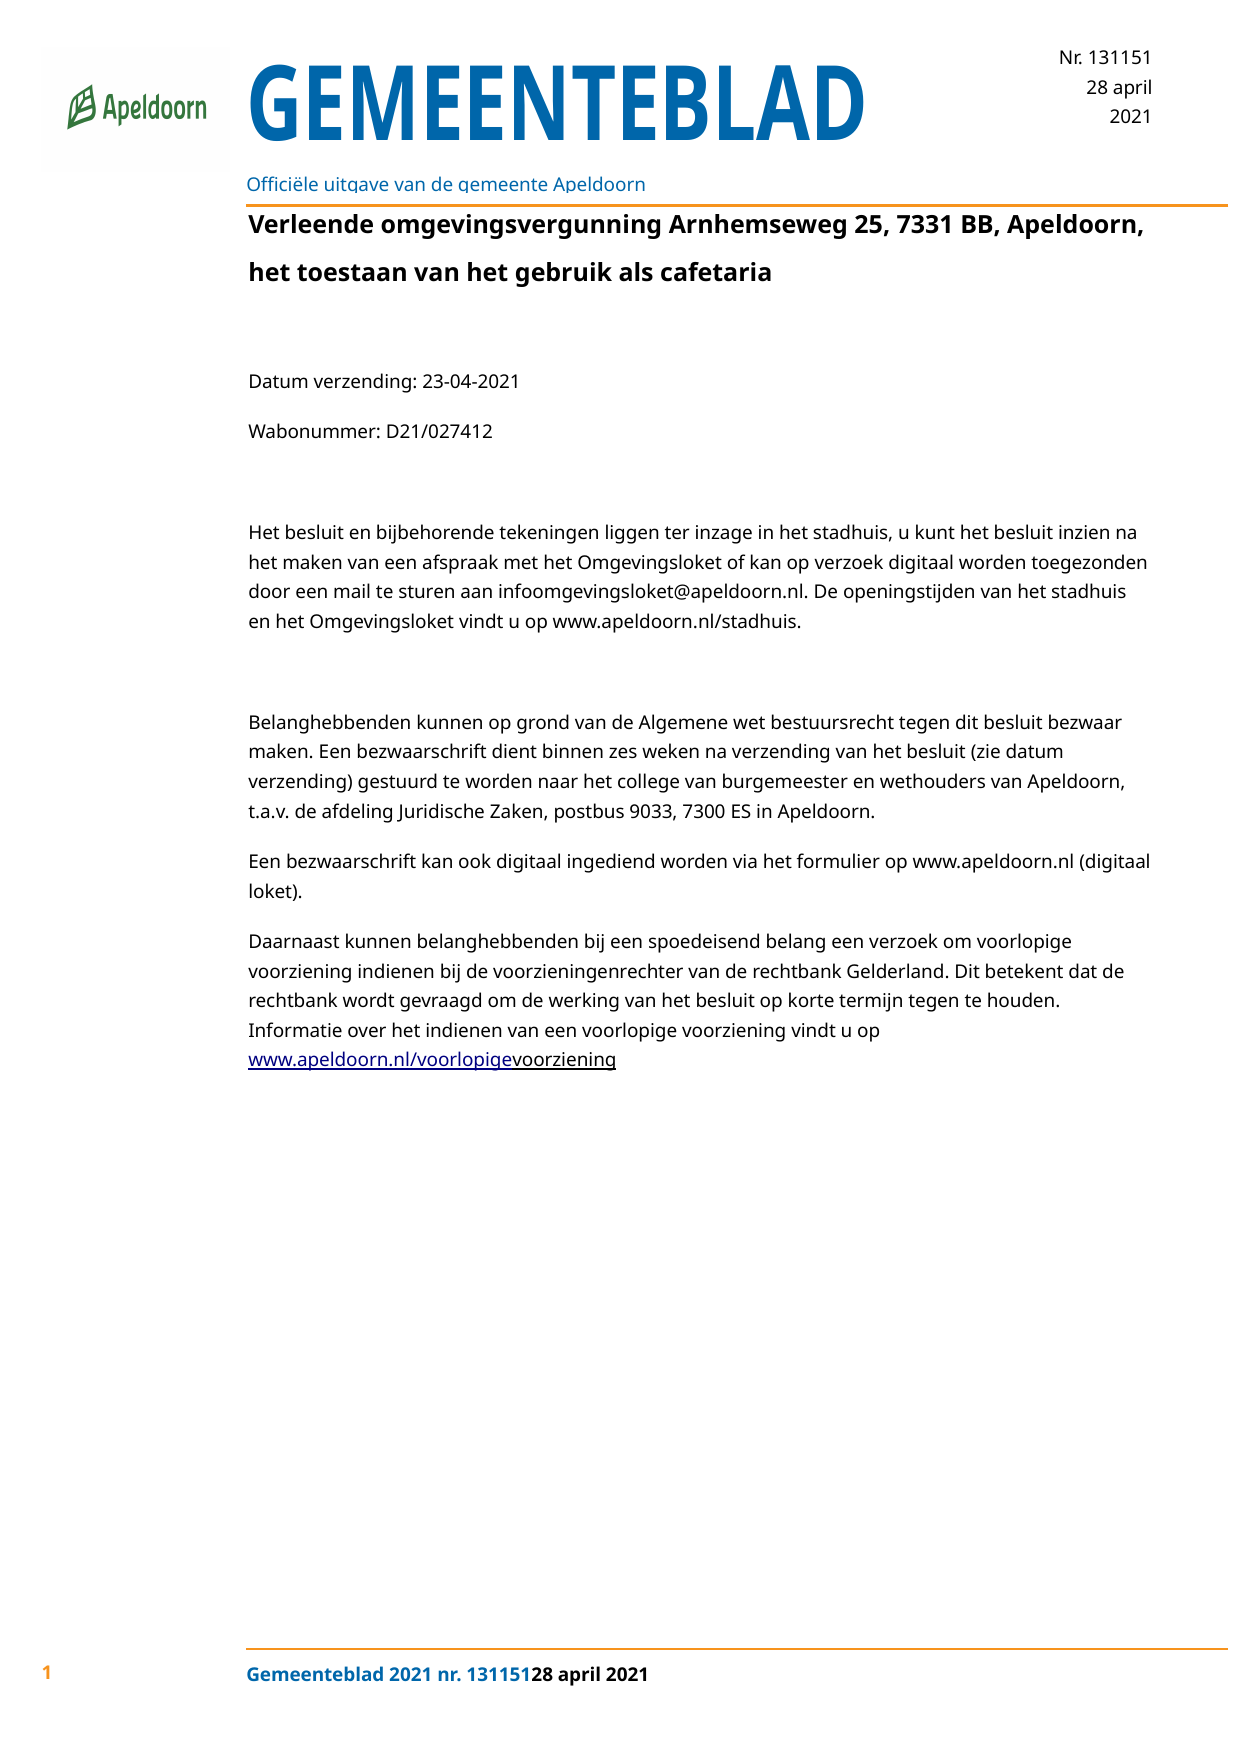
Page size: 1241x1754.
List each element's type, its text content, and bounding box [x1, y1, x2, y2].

text Verleende omgevingsvergunning Arnhemseweg 25, 7331 BB, Apeldoorn, het toestaan van het gebruik als cafetaria [248, 207, 1152, 288]
text Het besluit en bijbehorende tekeningen liggen ter inzage in het stadhuis, u kunt het besluit inzien na het maken van een afspraak met het Omgevingsloket of kan op verzoek digitaal worden toegezonden door een mail te sturen aan infoomgevingsloket@apeldoorn.nl. De openingstijden van het stadhuis en het Omgevingsloket vindt u op www.apeldoorn.nl/stadhuis. [248, 519, 1152, 634]
text Datum verzending: 23-04-2021 [248, 368, 1152, 394]
picture [41, 47, 231, 172]
text Daarnaast kunnen belanghebbenden bij een spoedeisend belang een verzoek om voorlopige voorziening indienen bij de voorzieningenrechter van de rechtbank Gelderland. Dit betekent dat de rechtbank wordt gevraagd om de werking van het besluit op korte termijn tegen te houden. Informatie over het indienen van een voorlopige voorziening vindt u op www.apeldoorn.nl/voorlopigevoorziening [248, 928, 1152, 1072]
text Belanghebbenden kunnen op grond van de Algemene wet bestuursrecht tegen dit besluit bezwaar maken. Een bezwaarschrift dient binnen zes weken na verzending van het besluit (zie datum verzending) gestuurd te worden naar het college van burgemeester en wethouders van Apeldoorn, t.a.v. de afdeling Juridische Zaken, postbus 9033, 7300 ES in Apeldoorn. [248, 709, 1152, 824]
text Wabonummer: D21/027412 [248, 419, 1152, 444]
text Een bezwaarschrift kan ook digitaal ingediend worden via het formulier op www.apeldoorn.nl (digitaal loket). [248, 848, 1152, 904]
